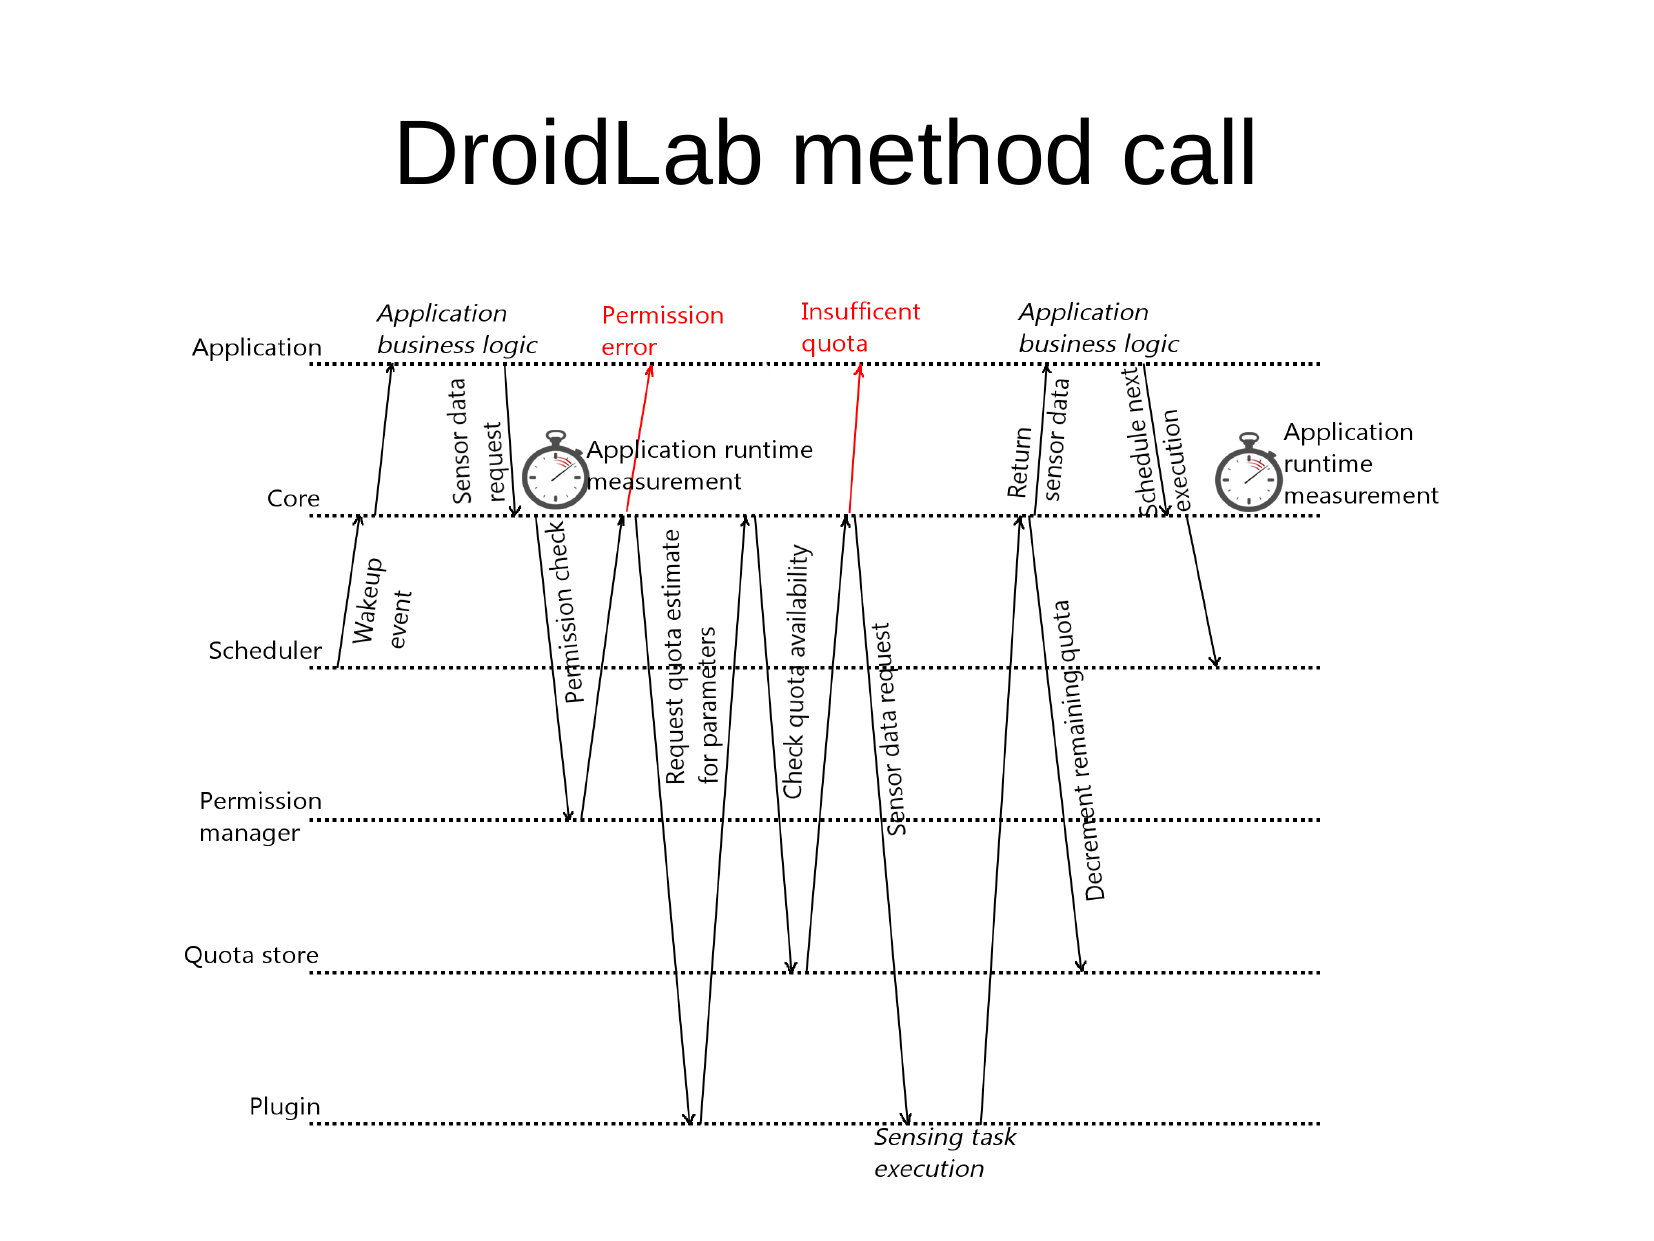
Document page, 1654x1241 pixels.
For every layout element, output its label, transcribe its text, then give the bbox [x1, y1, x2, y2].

picture [180, 211, 1471, 1186]
title DroidLab method call [82, 49, 1571, 257]
